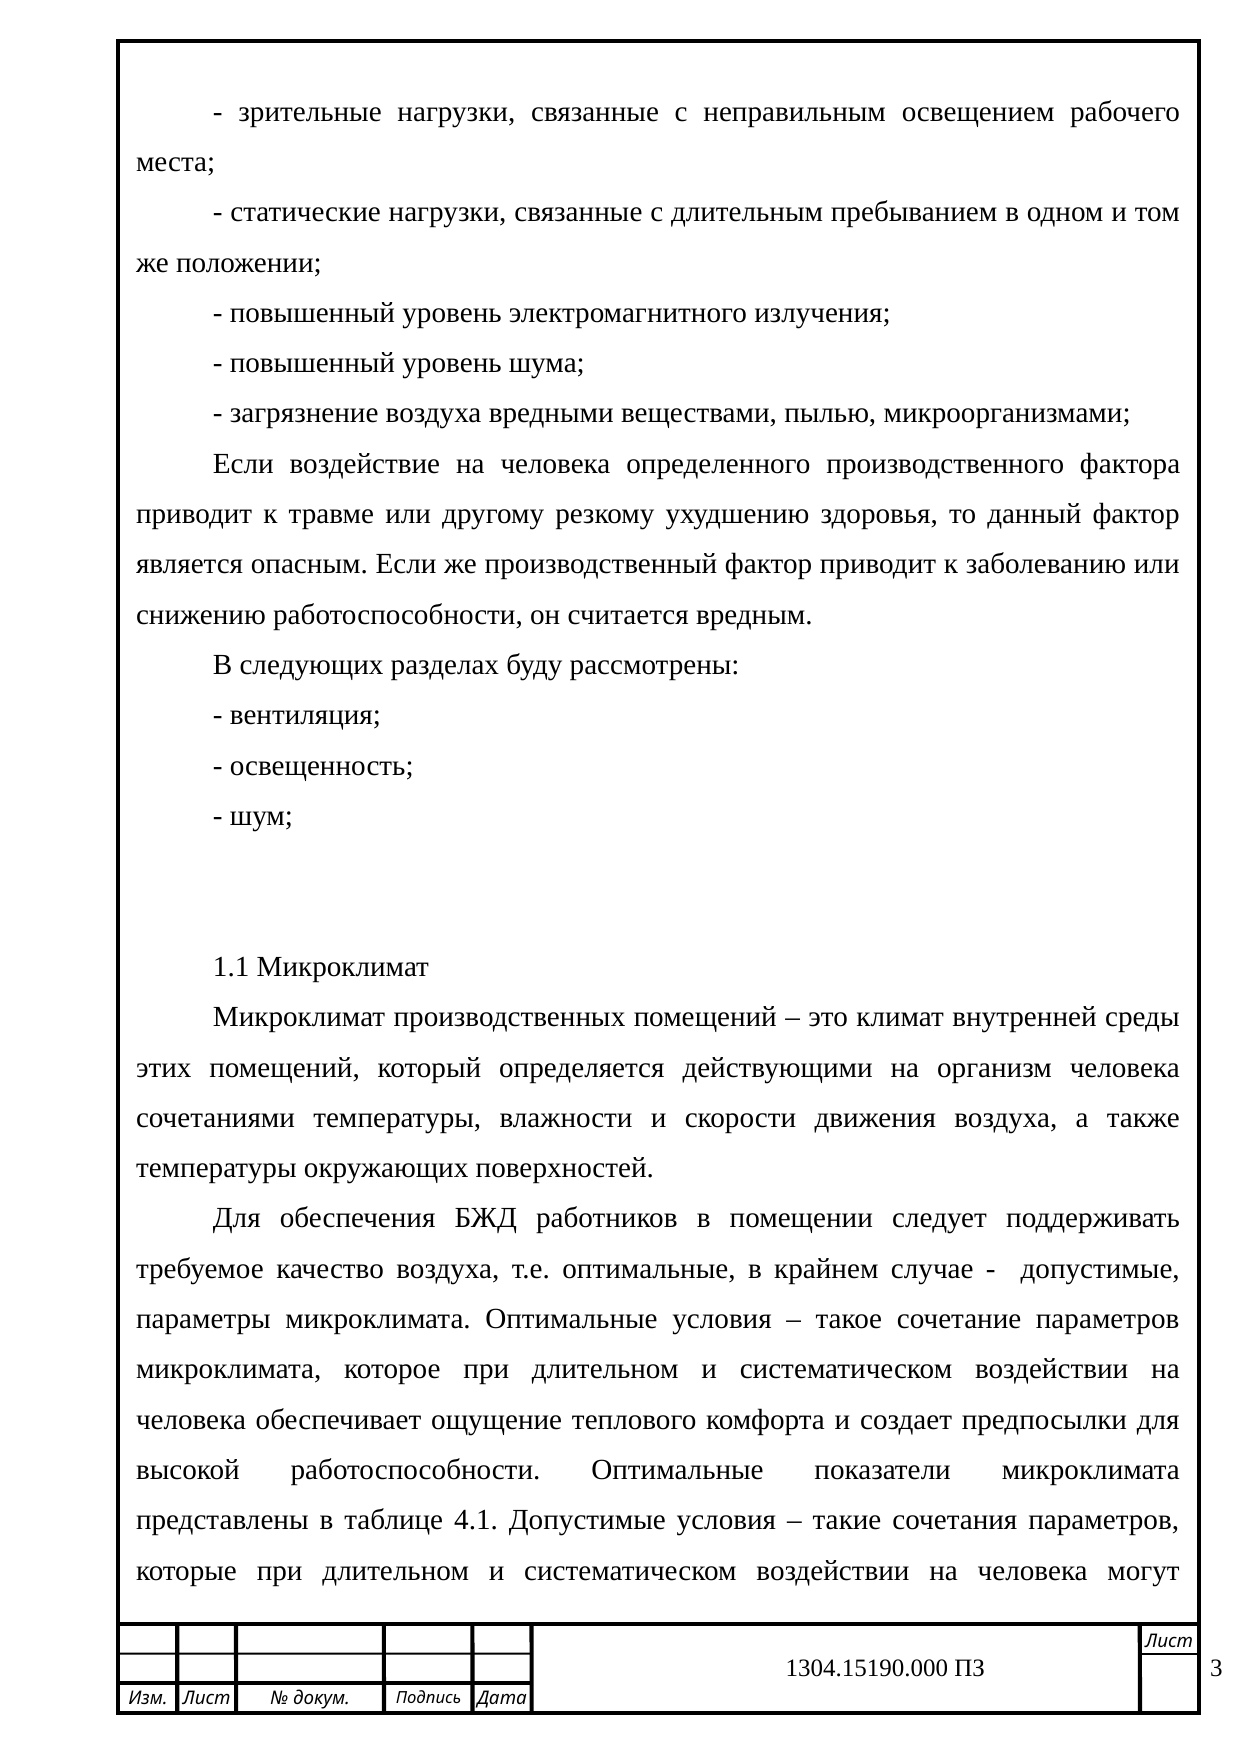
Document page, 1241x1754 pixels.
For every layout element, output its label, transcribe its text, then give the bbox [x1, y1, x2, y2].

text Для обеспечения БЖД работников в помещении следует поддерживать требуемое качество воздуха, т.е. оптимальные, в крайнем случае - допустимые, параметры микроклимата. Оптимальные условия – такое сочетание параметров микроклимата, которое при длительном и систематическом воздействии на человека обеспечивает ощущение теплового комфорта и создает предпосылки для высокой работоспособности. Оптимальные показатели микроклимата представлены в таблице 4.1. Допустимые условия – такие сочетания параметров, которые при длительном и систематическом воздействии на человека могут [136, 1201, 1181, 1586]
text Микроклимат производственных помещений – это климат внутренней среды этих помещений, который определяется действующими на организм человека сочетаниями температуры, влажности и скорости движения воздуха, а также температуры окружающих поверхностей. [136, 999, 1181, 1184]
text - освещенность; [136, 748, 1181, 781]
text - статические нагрузки, связанные с длительным пребыванием в одном и том же положении; [136, 194, 1181, 278]
text - повышенный уровень шума; [136, 345, 1181, 379]
text - повышенный уровень электромагнитного излучения; [136, 295, 1181, 328]
text - зрительные нагрузки, связанные с неправильным освещением рабочего места; [136, 94, 1181, 178]
text - вентиляция; [136, 697, 1181, 731]
text Если воздействие на человека определенного производственного фактора приводит к травме или другому резкому ухудшению здоровья, то данный фактор является опасным. Если же производственный фактор приводит к заболеванию или снижению работоспособности, он считается вредным. [136, 446, 1181, 630]
text 1.1 Микроклимат [136, 949, 1181, 983]
text - шум; [136, 798, 1181, 832]
text В следующих разделах буду рассмотрены: [136, 647, 1181, 681]
text - загрязнение воздуха вредными веществами, пылью, микроорганизмами; [136, 396, 1181, 429]
